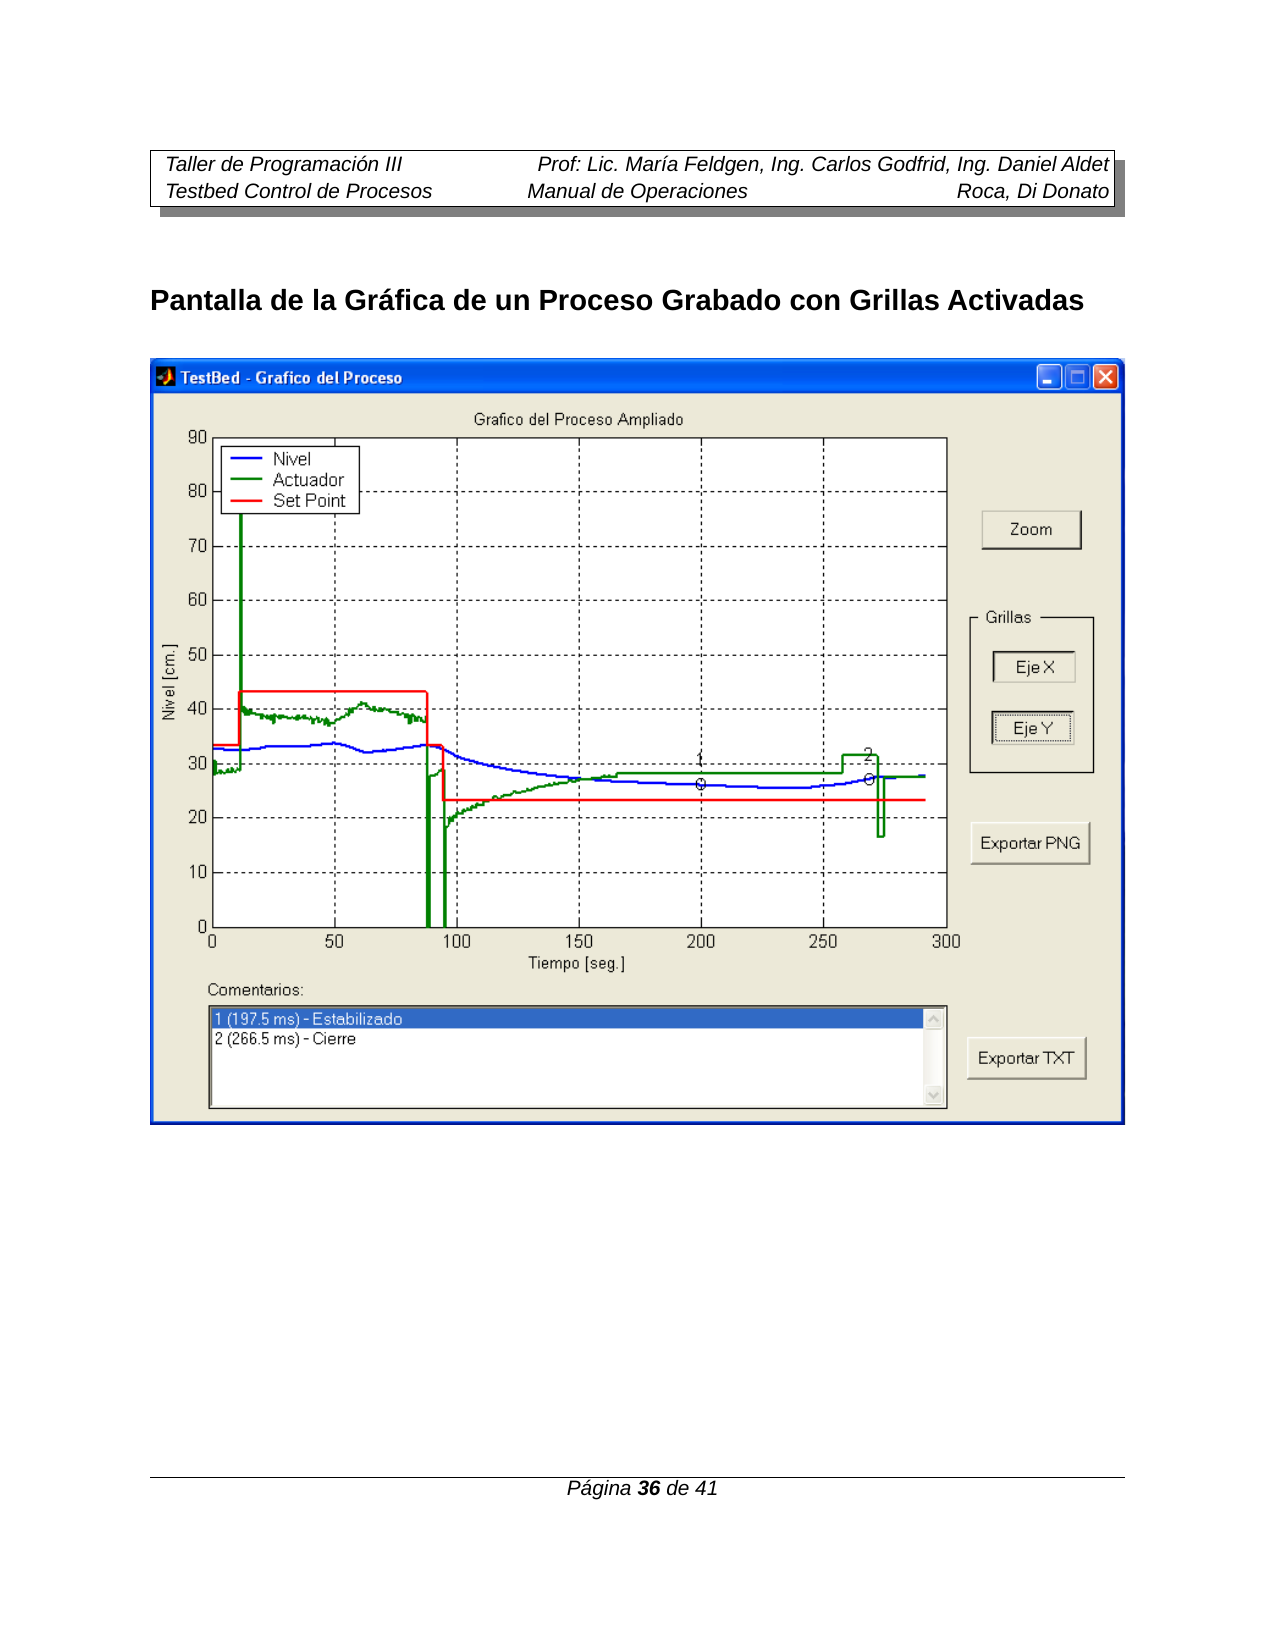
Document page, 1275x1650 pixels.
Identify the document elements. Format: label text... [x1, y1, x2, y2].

subtitle Pantalla de la Gráfica de un Proceso Grabado con Grillas Activadas [150, 283, 1125, 316]
picture [150, 358, 1125, 1125]
